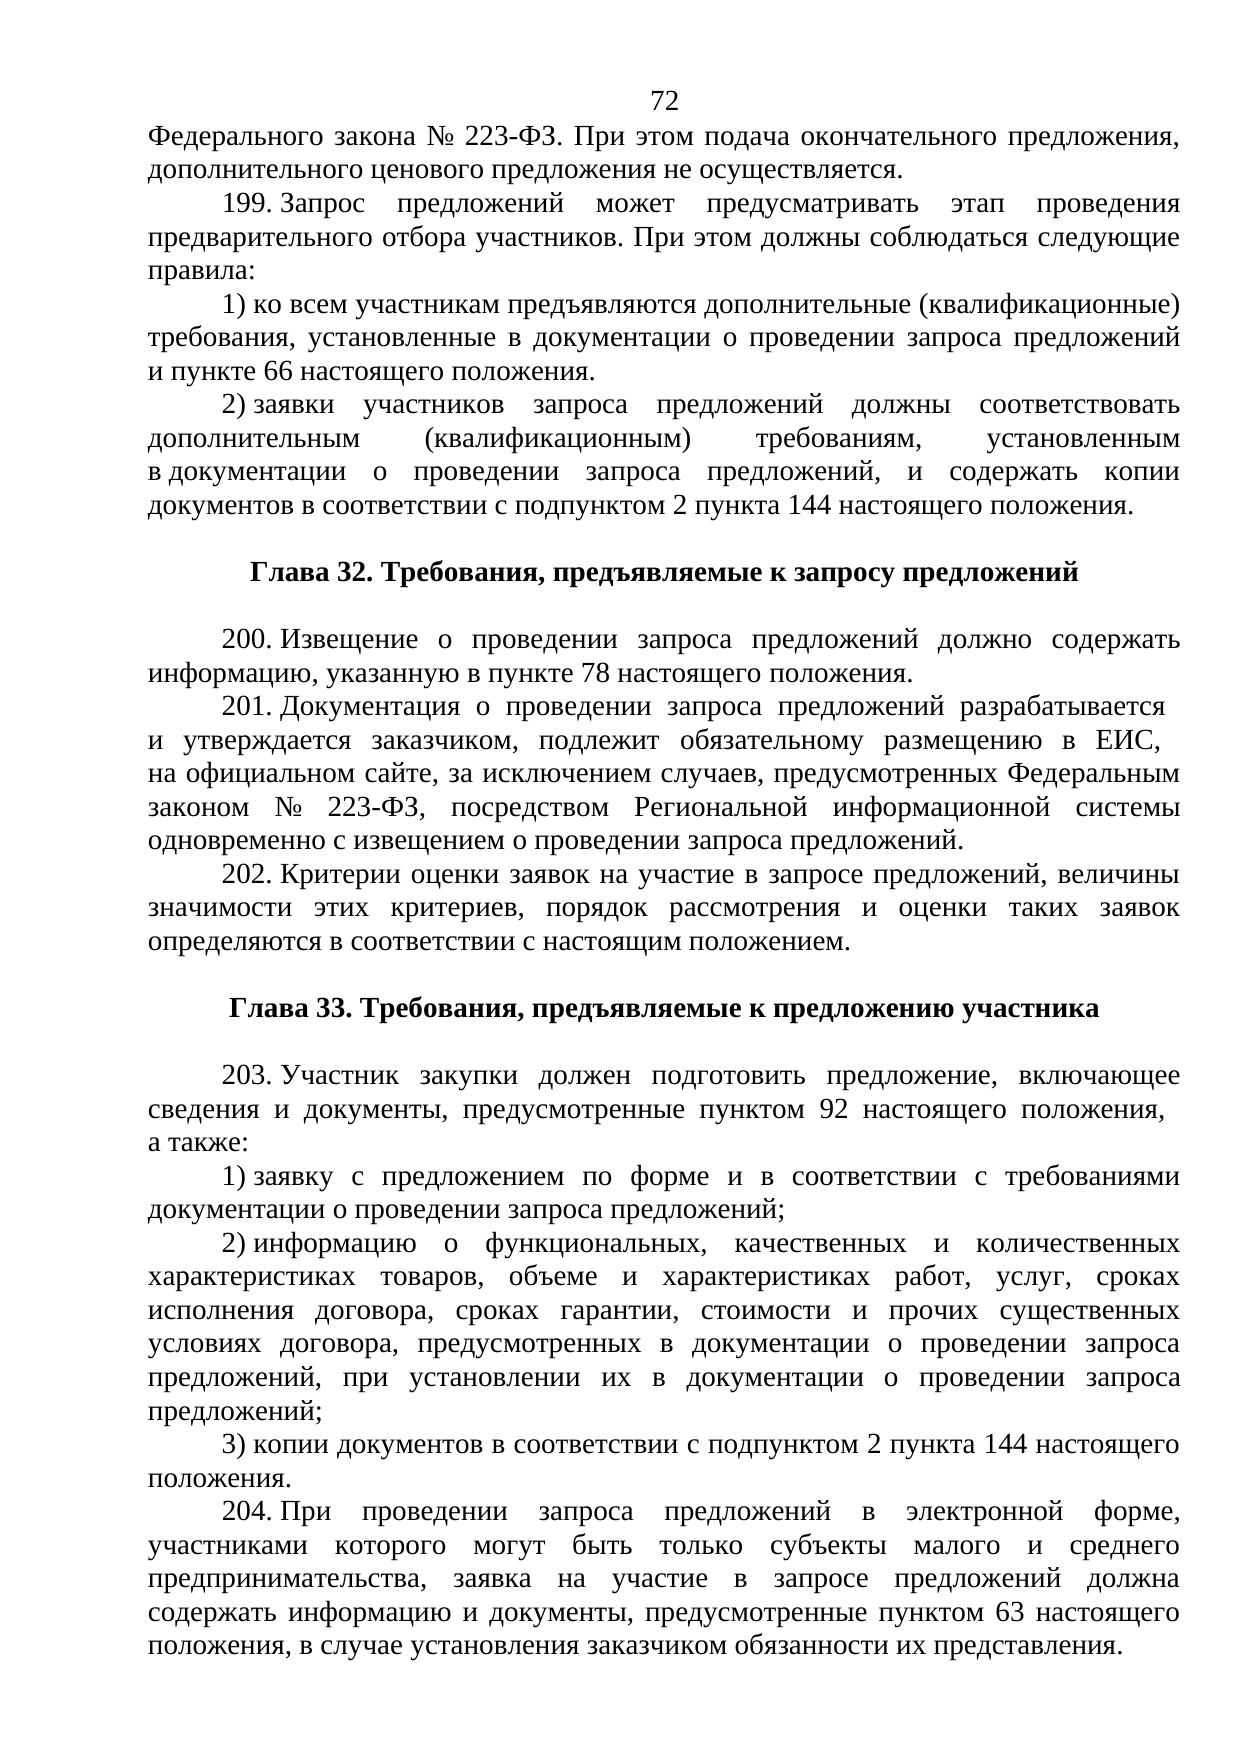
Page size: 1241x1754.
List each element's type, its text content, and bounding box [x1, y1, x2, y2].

text Федерального закона № 223-ФЗ. При этом подача окончательного предложения, дополнительного ценового предложения не осуществляется. [148, 118, 1181, 185]
text 201. Документация о проведении запроса предложений разрабатывается и утверждается заказчиком, подлежит обязательному размещению в ЕИС, на официальном сайте, за исключением случаев, предусмотренных Федеральным законом № 223-ФЗ, посредством Региональной информационной системы одновременно с извещением о проведении запроса предложений. [148, 688, 1181, 856]
text 202. Критерии оценки заявок на участие в запросе предложений, величины значимости этих критериев, порядок рассмотрения и оценки таких заявок определяются в соответствии с настоящим положением. [148, 856, 1181, 957]
text 204. При проведении запроса предложений в электронной форме, участниками которого могут быть только субъекты малого и среднего предпринимательства, заявка на участие в запросе предложений должна содержать информацию и документы, предусмотренные пунктом 63 настоящего положения, в случае установления заказчиком обязанности их представления. [148, 1493, 1181, 1661]
text Глава 33. Требования, предъявляемые к предложению участника [148, 990, 1181, 1024]
text 203. Участник закупки должен подготовить предложение, включающее сведения и документы, предусмотренные пунктом 92 настоящего положения, а также: [148, 1057, 1181, 1158]
text Глава 32. Требования, предъявляемые к запросу предложений [148, 554, 1181, 588]
text 1) заявку с предложением по форме и в соответствии с требованиями документации о проведении запроса предложений; [148, 1158, 1181, 1225]
text 2) информацию о функциональных, качественных и количественных характеристиках товаров, объеме и характеристиках работ, услуг, сроках исполнения договора, сроках гарантии, стоимости и прочих существенных условиях договора, предусмотренных в документации о проведении запроса предложений, при установлении их в документации о проведении запроса предложений; [148, 1225, 1181, 1426]
text 200. Извещение о проведении запроса предложений должно содержать информацию, указанную в пункте 78 настоящего положения. [148, 621, 1181, 688]
text 3) копии документов в соответствии с подпунктом 2 пункта 144 настоящего положения. [148, 1426, 1181, 1493]
text 2) заявки участников запроса предложений должны соответствовать дополнительным (квалификационным) требованиям, установленным в документации о проведении запроса предложений, и содержать копии документов в соответствии с подпунктом 2 пункта 144 настоящего положения. [148, 386, 1181, 521]
text 199. Запрос предложений может предусматривать этап проведения предварительного отбора участников. При этом должны соблюдаться следующие правила: [148, 185, 1181, 286]
text 1) ко всем участникам предъявляются дополнительные (квалификационные) требования, установленные в документации о проведении запроса предложений и пункте 66 настоящего положения. [148, 286, 1181, 386]
